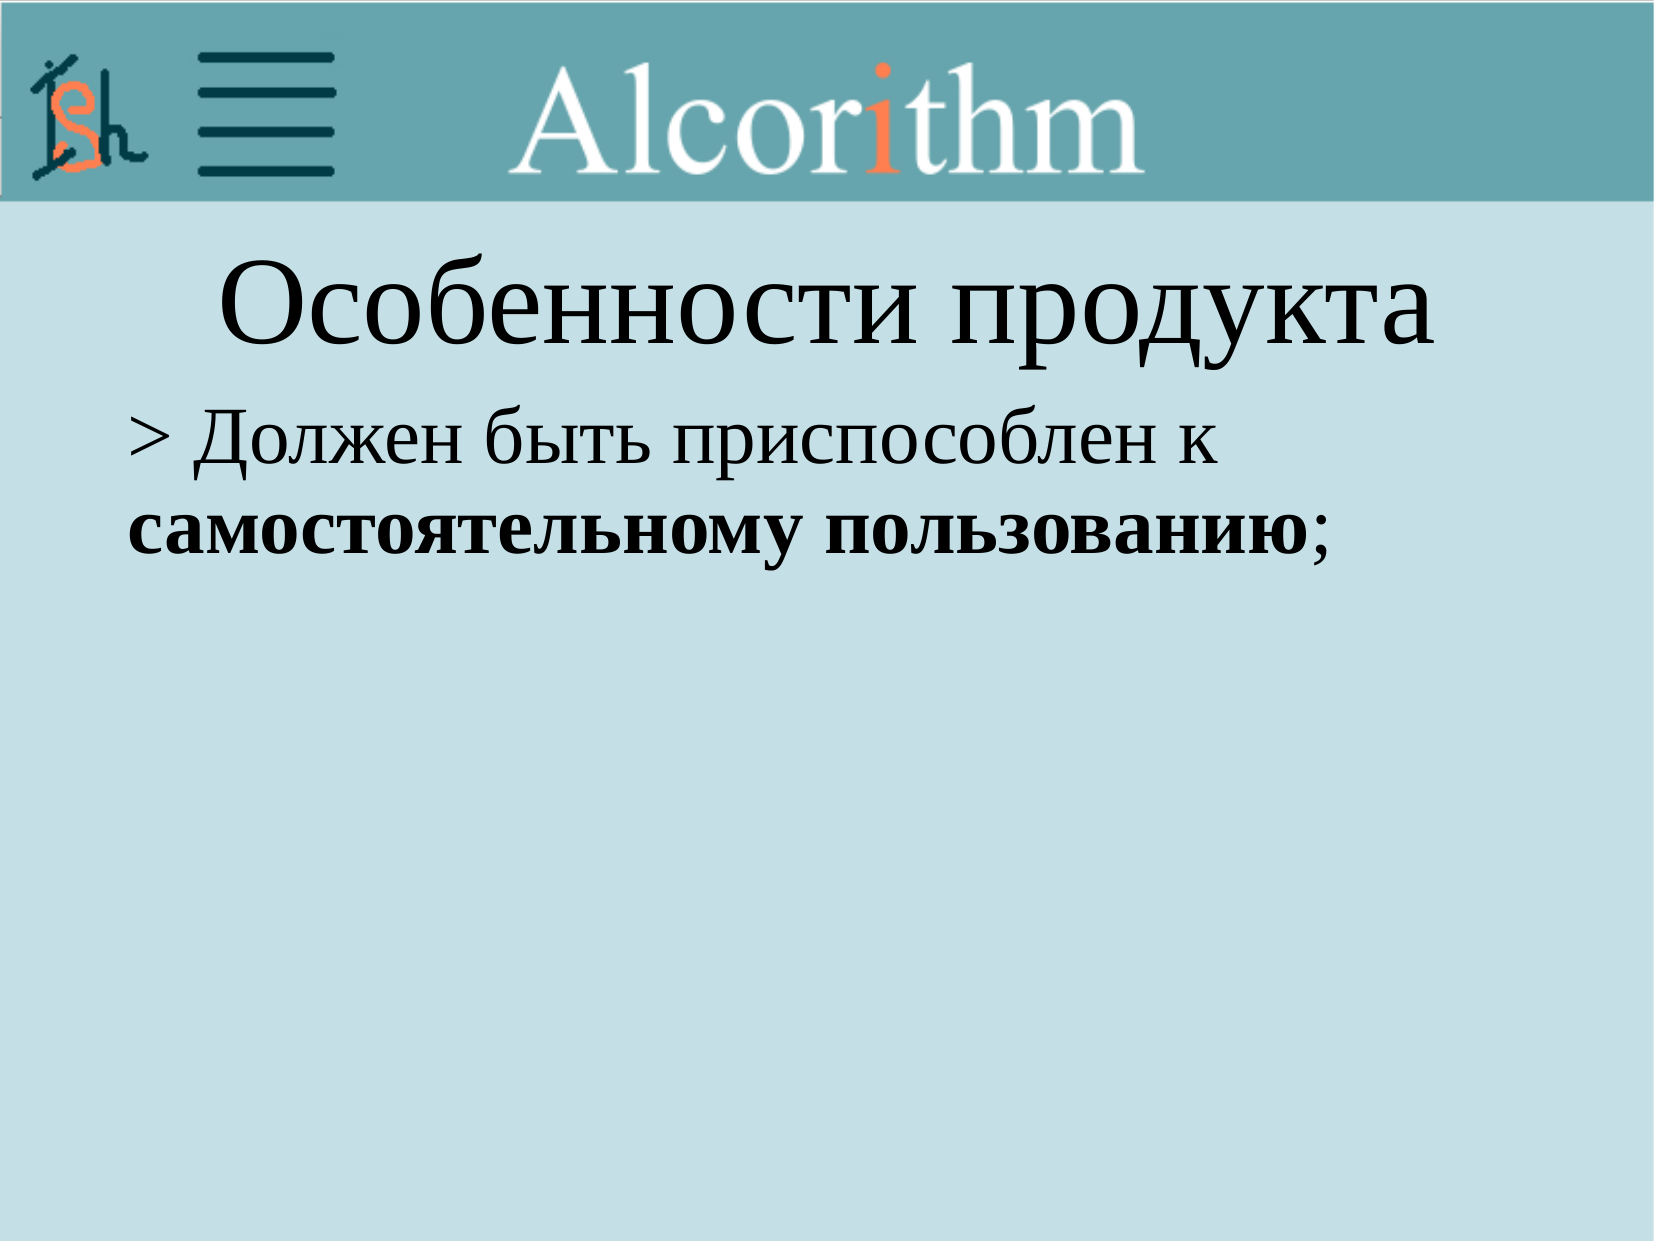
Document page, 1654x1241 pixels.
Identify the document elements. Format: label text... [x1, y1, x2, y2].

list > Должен быть приспособлен к самостоятельному пользованию; [56, 390, 1546, 1111]
title Особенности продукта [82, 198, 1571, 406]
picture [0, 0, 1654, 1241]
